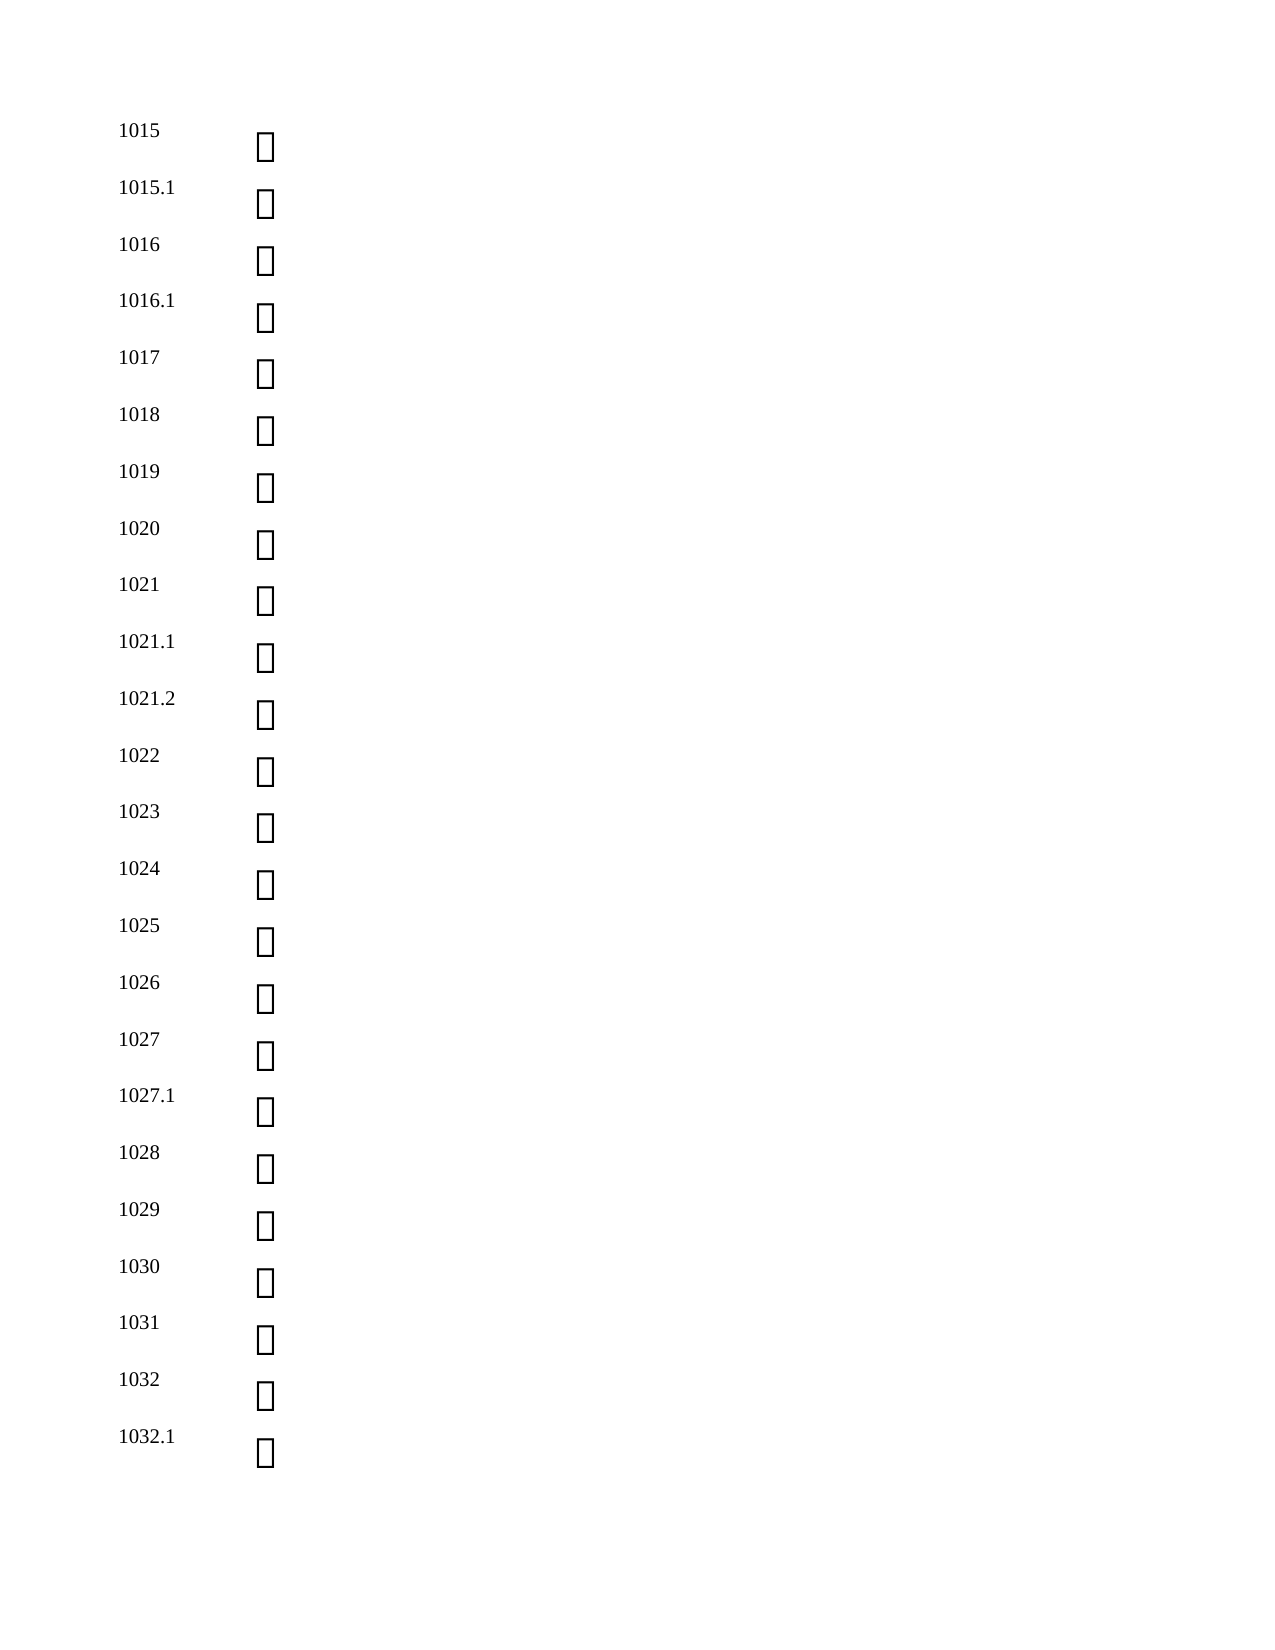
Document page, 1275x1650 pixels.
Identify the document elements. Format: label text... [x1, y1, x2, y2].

table_cell 1021.2 [118, 686, 253, 743]
table_cell 𒨧 [253, 970, 466, 1026]
table_cell 𒨫 [253, 1197, 466, 1253]
table_cell 1020 [118, 516, 253, 572]
table_cell 1015.1 [118, 175, 253, 232]
table_cell 𒨬 [253, 1254, 466, 1310]
table_cell 1031 [118, 1310, 253, 1367]
table_cell 𒨭 [253, 1310, 466, 1367]
table_cell 1024 [118, 856, 253, 913]
table_cell 1032.1 [118, 1424, 253, 1481]
table_cell 𒨚 [253, 232, 466, 288]
table_cell 𒨙 [253, 175, 466, 232]
table_cell 1021 [118, 572, 253, 629]
table_cell 1028 [118, 1140, 253, 1197]
table_cell 1021.1 [118, 629, 253, 686]
table_cell 𒨡 [253, 629, 466, 686]
table_cell 1018 [118, 402, 253, 459]
table_cell 𒨟 [253, 516, 466, 572]
table_cell 1025 [118, 913, 253, 970]
table_cell 1022 [118, 743, 253, 799]
table_cell 𒨜 [253, 345, 466, 402]
table_cell 1030 [118, 1254, 253, 1310]
table_cell 𒨝 [253, 402, 466, 459]
table_cell 1032 [118, 1367, 253, 1424]
table_cell 𒨥 [253, 856, 466, 913]
table_cell 1017 [118, 345, 253, 402]
table_cell 1023 [118, 799, 253, 856]
table_cell 1016 [118, 232, 253, 288]
table_cell 1027.1 [118, 1083, 253, 1140]
table_cell 1019 [118, 459, 253, 516]
table_cell 𒨪 [253, 1140, 466, 1197]
table_cell 1029 [118, 1197, 253, 1253]
table_cell 1027 [118, 1026, 253, 1083]
table_cell 1015 [118, 118, 253, 175]
table_cell 𒨯 [253, 1424, 466, 1481]
table_cell 𒨦 [253, 913, 466, 970]
table_cell 𒨩 [253, 1083, 466, 1140]
table_cell 1016.1 [118, 289, 253, 345]
table_cell 𒨛 [253, 289, 466, 345]
table_cell 𒨤 [253, 799, 466, 856]
table_cell 𒨣 [253, 743, 466, 799]
table_cell 𒨨 [253, 1026, 466, 1083]
table_cell 𒨢 [253, 686, 466, 743]
table_cell 𒨘 [253, 118, 466, 175]
table_cell 𒨞 [253, 459, 466, 516]
table_cell 𒨠 [253, 572, 466, 629]
table_cell 𒨮 [253, 1367, 466, 1424]
table_cell 1026 [118, 970, 253, 1026]
